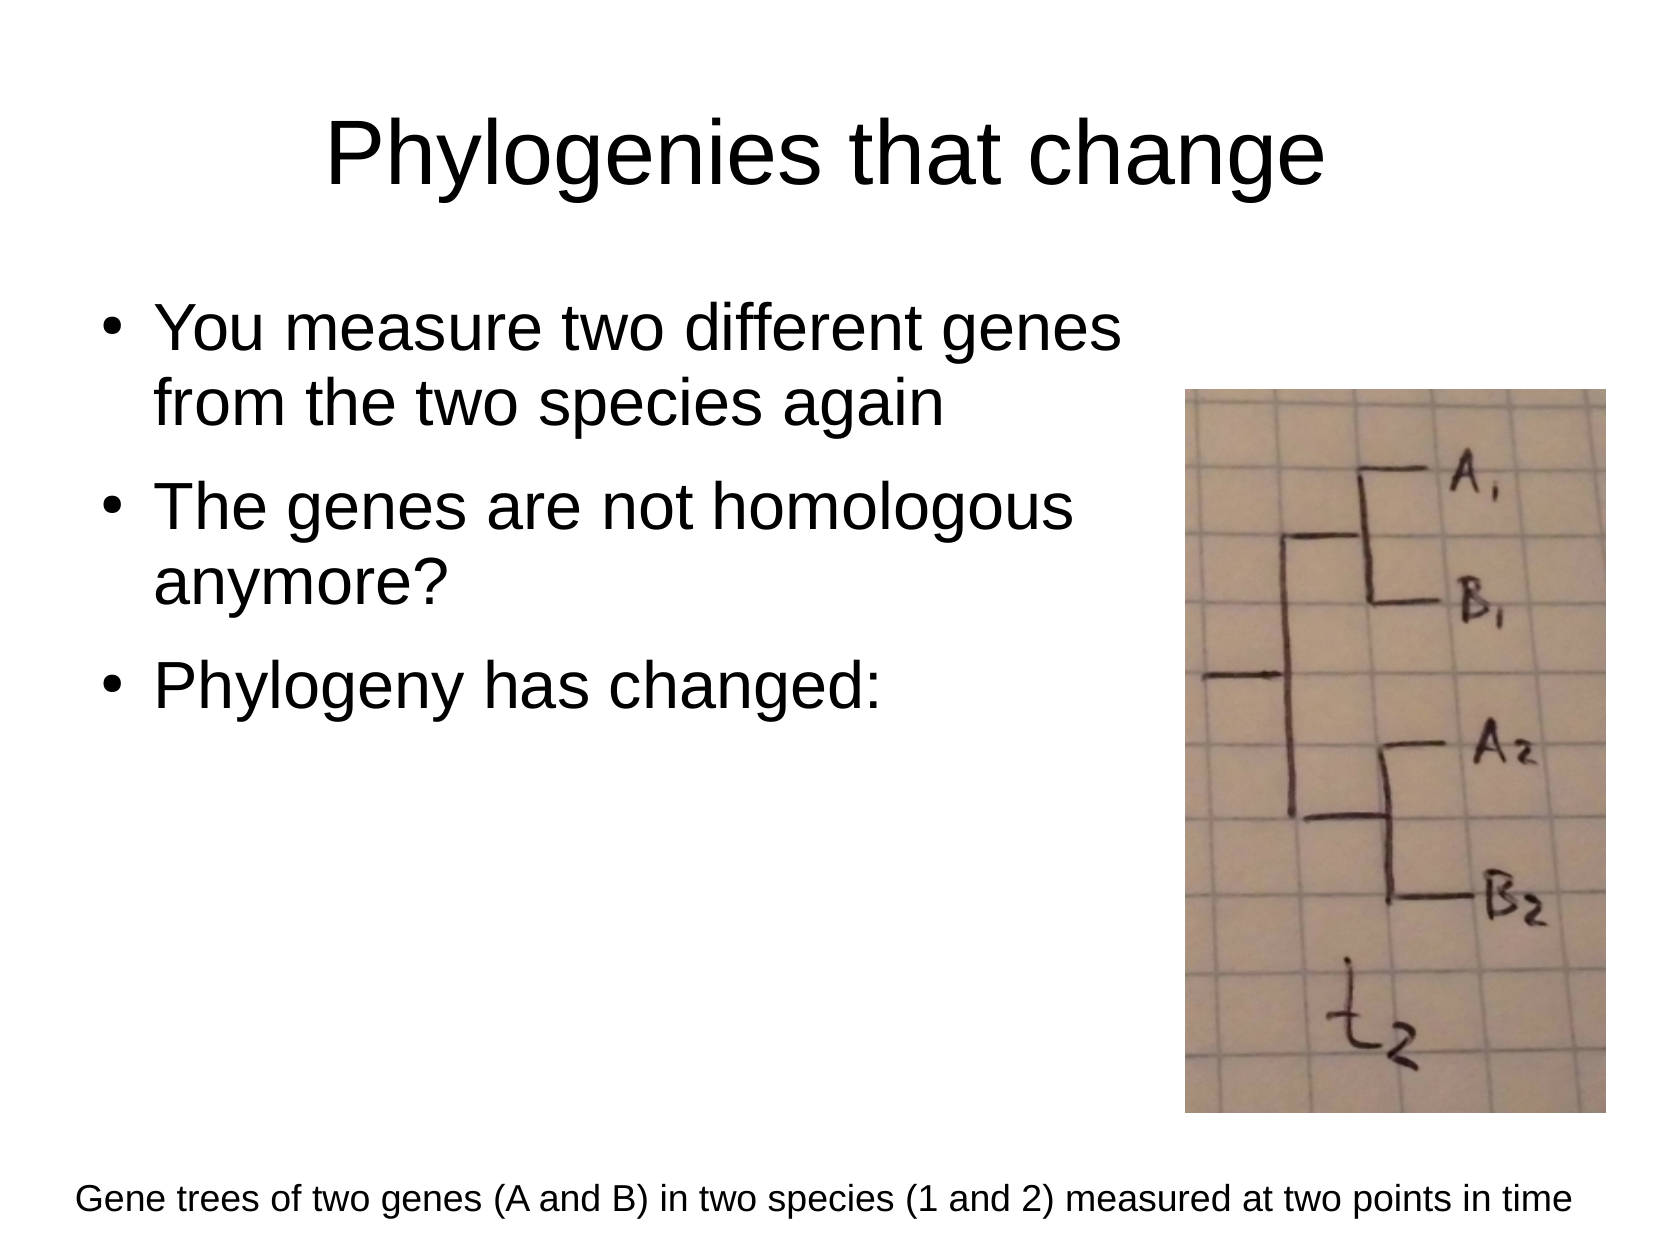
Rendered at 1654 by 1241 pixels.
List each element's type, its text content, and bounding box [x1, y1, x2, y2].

title Phylogenies that change [82, 49, 1571, 257]
text_box Gene trees of two genes (A and B) in two species (1 and 2) measured at two points in time [60, 1170, 1589, 1227]
list You measure two different genes from the two species again The genes are not homologous anymore? Phylogeny has changed: [82, 290, 1156, 1010]
picture [1185, 389, 1606, 1113]
